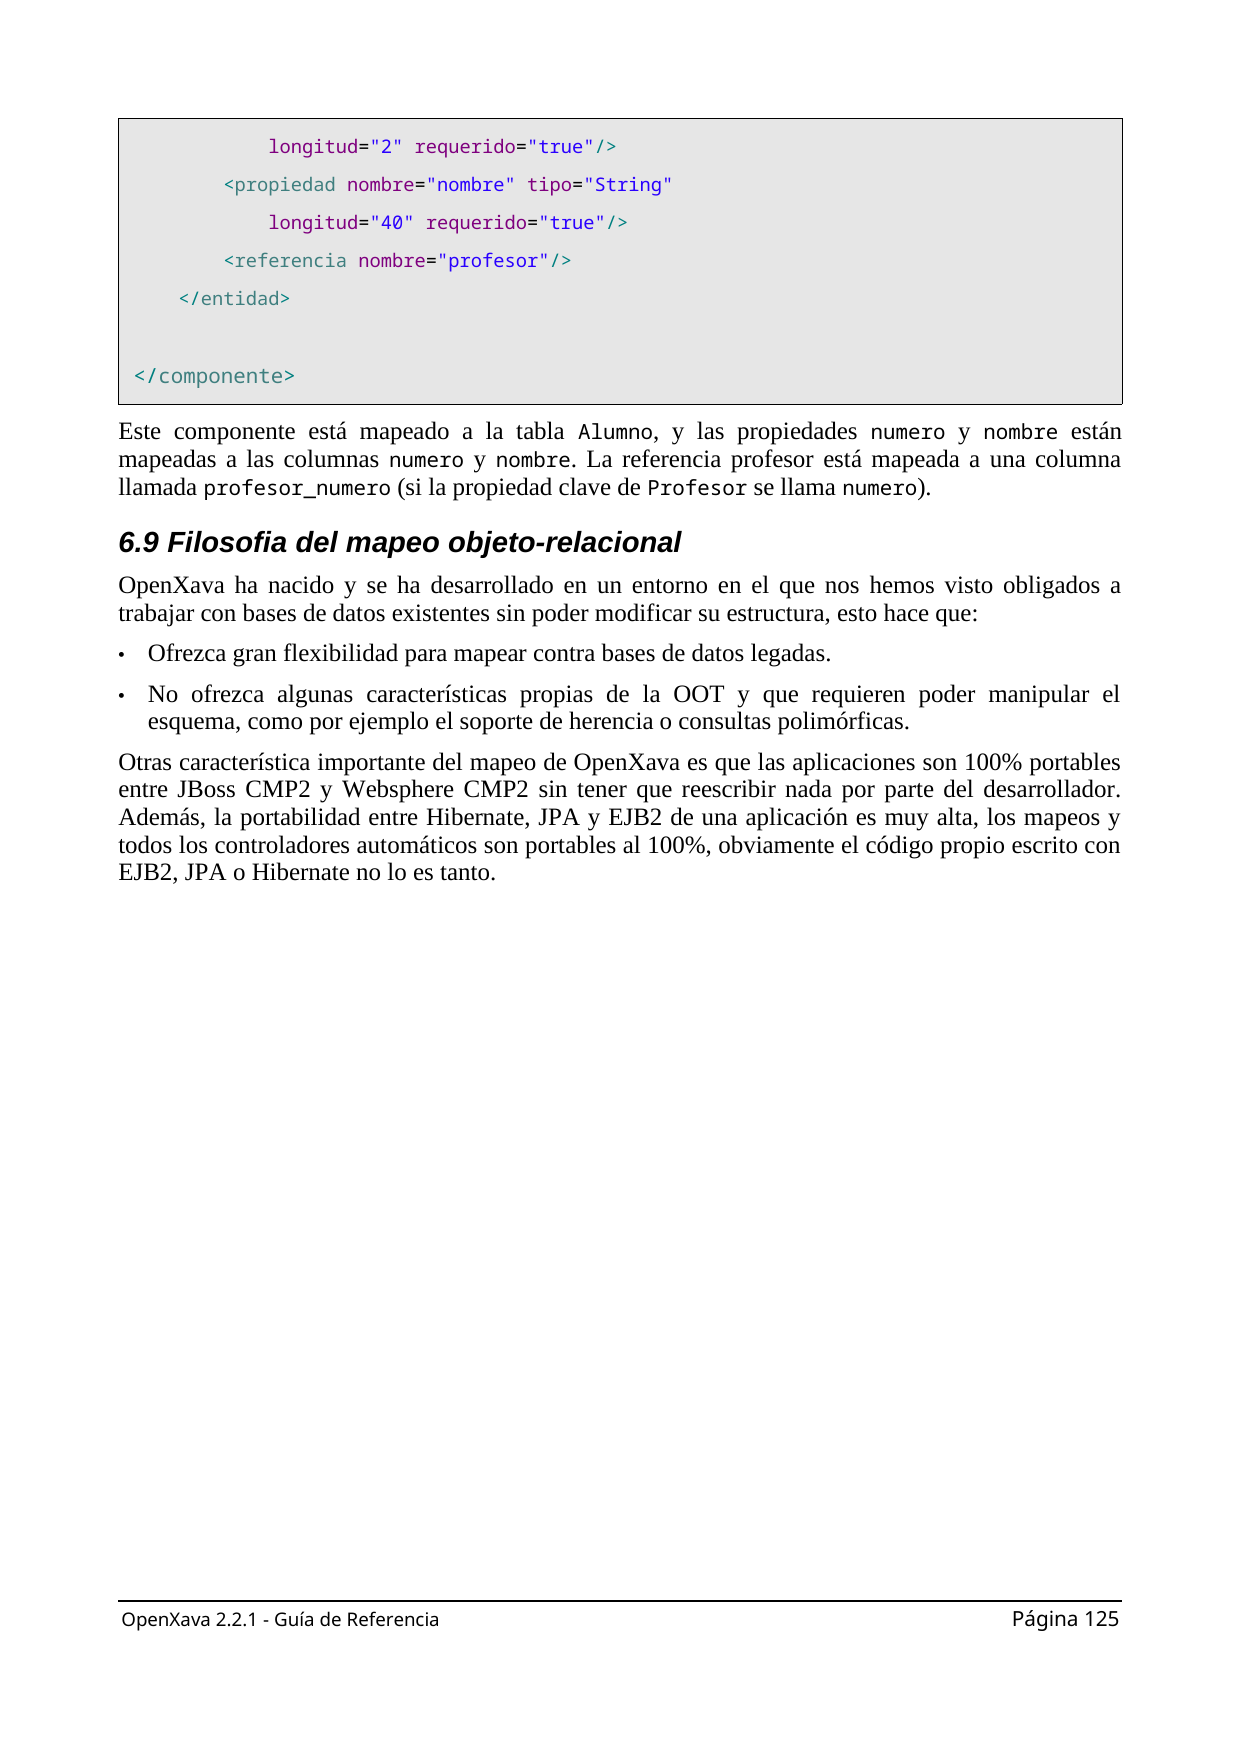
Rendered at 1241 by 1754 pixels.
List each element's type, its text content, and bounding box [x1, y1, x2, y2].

text <referencia nombre="profesor"/> [119, 232, 1122, 270]
list Ofrezca gran flexibilidad para mapear contra bases de datos legadas. [118, 639, 1122, 667]
subtitle Filosofia del mapeo objeto-relacional [118, 526, 1122, 559]
list No ofrezca algunas características propias de la OOT y que requieren poder manipular el esquema, como por ejemplo el soporte de herencia o consultas polimórficas. [118, 680, 1122, 735]
text longitud="40" requerido="true"/> [119, 194, 1122, 232]
text <propiedad nombre="nombre" tipo="String" [119, 156, 1122, 194]
text OpenXava ha nacido y se ha desarrollado en un entorno en el que nos hemos visto obligados a trabajar con bases de datos existentes sin poder modificar su estructura, esto hace que: [118, 572, 1122, 627]
text </componente> [119, 346, 1122, 404]
text longitud="2" requerido="true"/> [119, 119, 1122, 156]
text </entidad> [119, 270, 1122, 308]
text Este componente está mapeado a la tabla Alumno, y las propiedades numero y nombre están mapeadas a las columnas numero y nombre. La referencia profesor está mapeada a una columna llamada profesor_numero (si la propiedad clave de Profesor se llama numero). [118, 417, 1122, 501]
text Otras característica importante del mapeo de OpenXava es que las aplicaciones son 100% portables entre JBoss CMP2 y Websphere CMP2 sin tener que reescribir nada por parte del desarrollador. Además, la portabilidad entre Hibernate, JPA y EJB2 de una aplicación es muy alta, los mapeos y todos los controladores automáticos son portables al 100%, obviamente el código propio escrito con EJB2, JPA o Hibernate no lo es tanto. [118, 748, 1122, 886]
